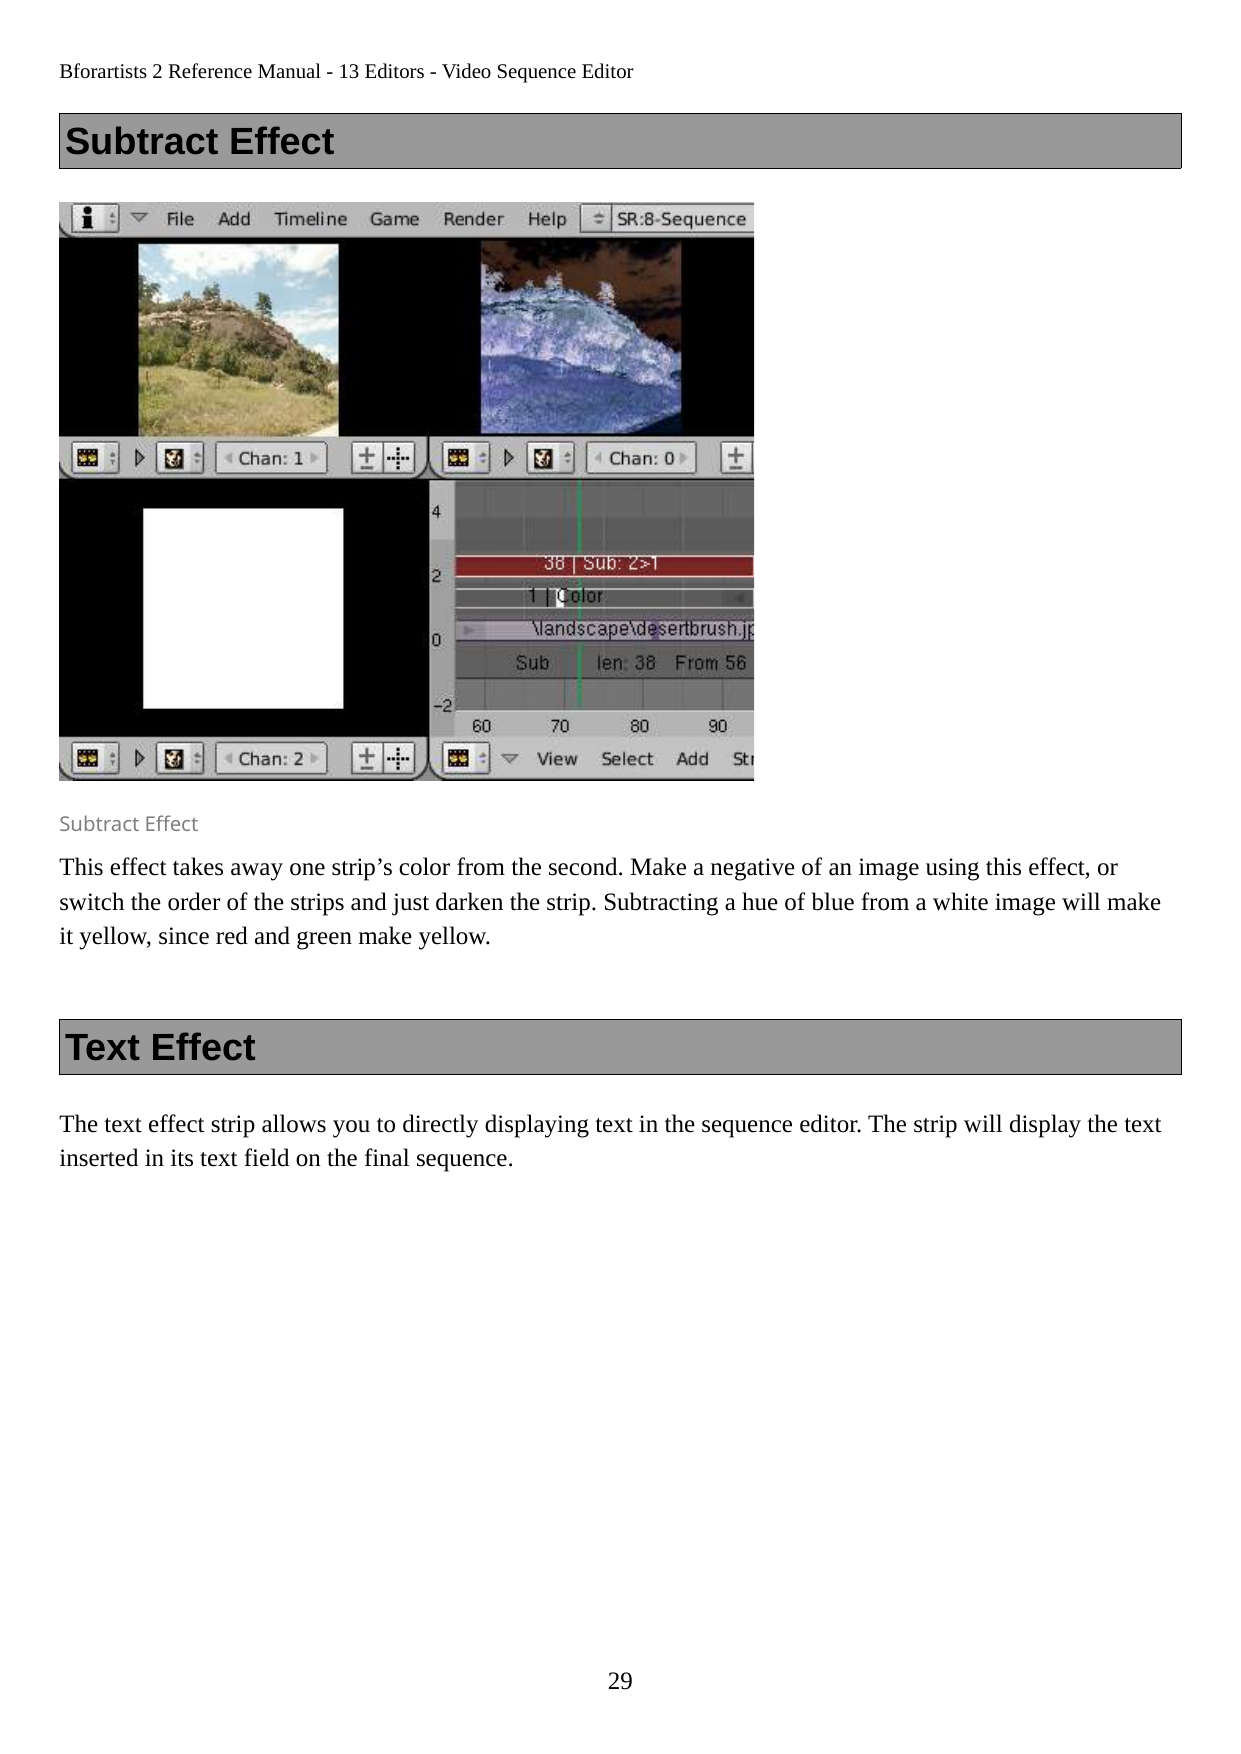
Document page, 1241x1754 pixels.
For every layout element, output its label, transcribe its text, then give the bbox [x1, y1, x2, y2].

text The text effect strip allows you to directly displaying text in the sequence editor. The strip will display the text inserted in its text field on the final sequence. [59, 1109, 1181, 1172]
table_header Text Effect [60, 1020, 1181, 1074]
text This effect takes away one strip’s color from the second. Make a negative of an image using this effect, or switch the order of the strips and just darken the strip. Subtracting a hue of blue from a white image will make it yellow, since red and green make yellow. [59, 852, 1181, 950]
table_header Subtract Effect [60, 114, 1181, 168]
picture [59, 202, 755, 781]
text Subtract Effect [59, 806, 1181, 837]
